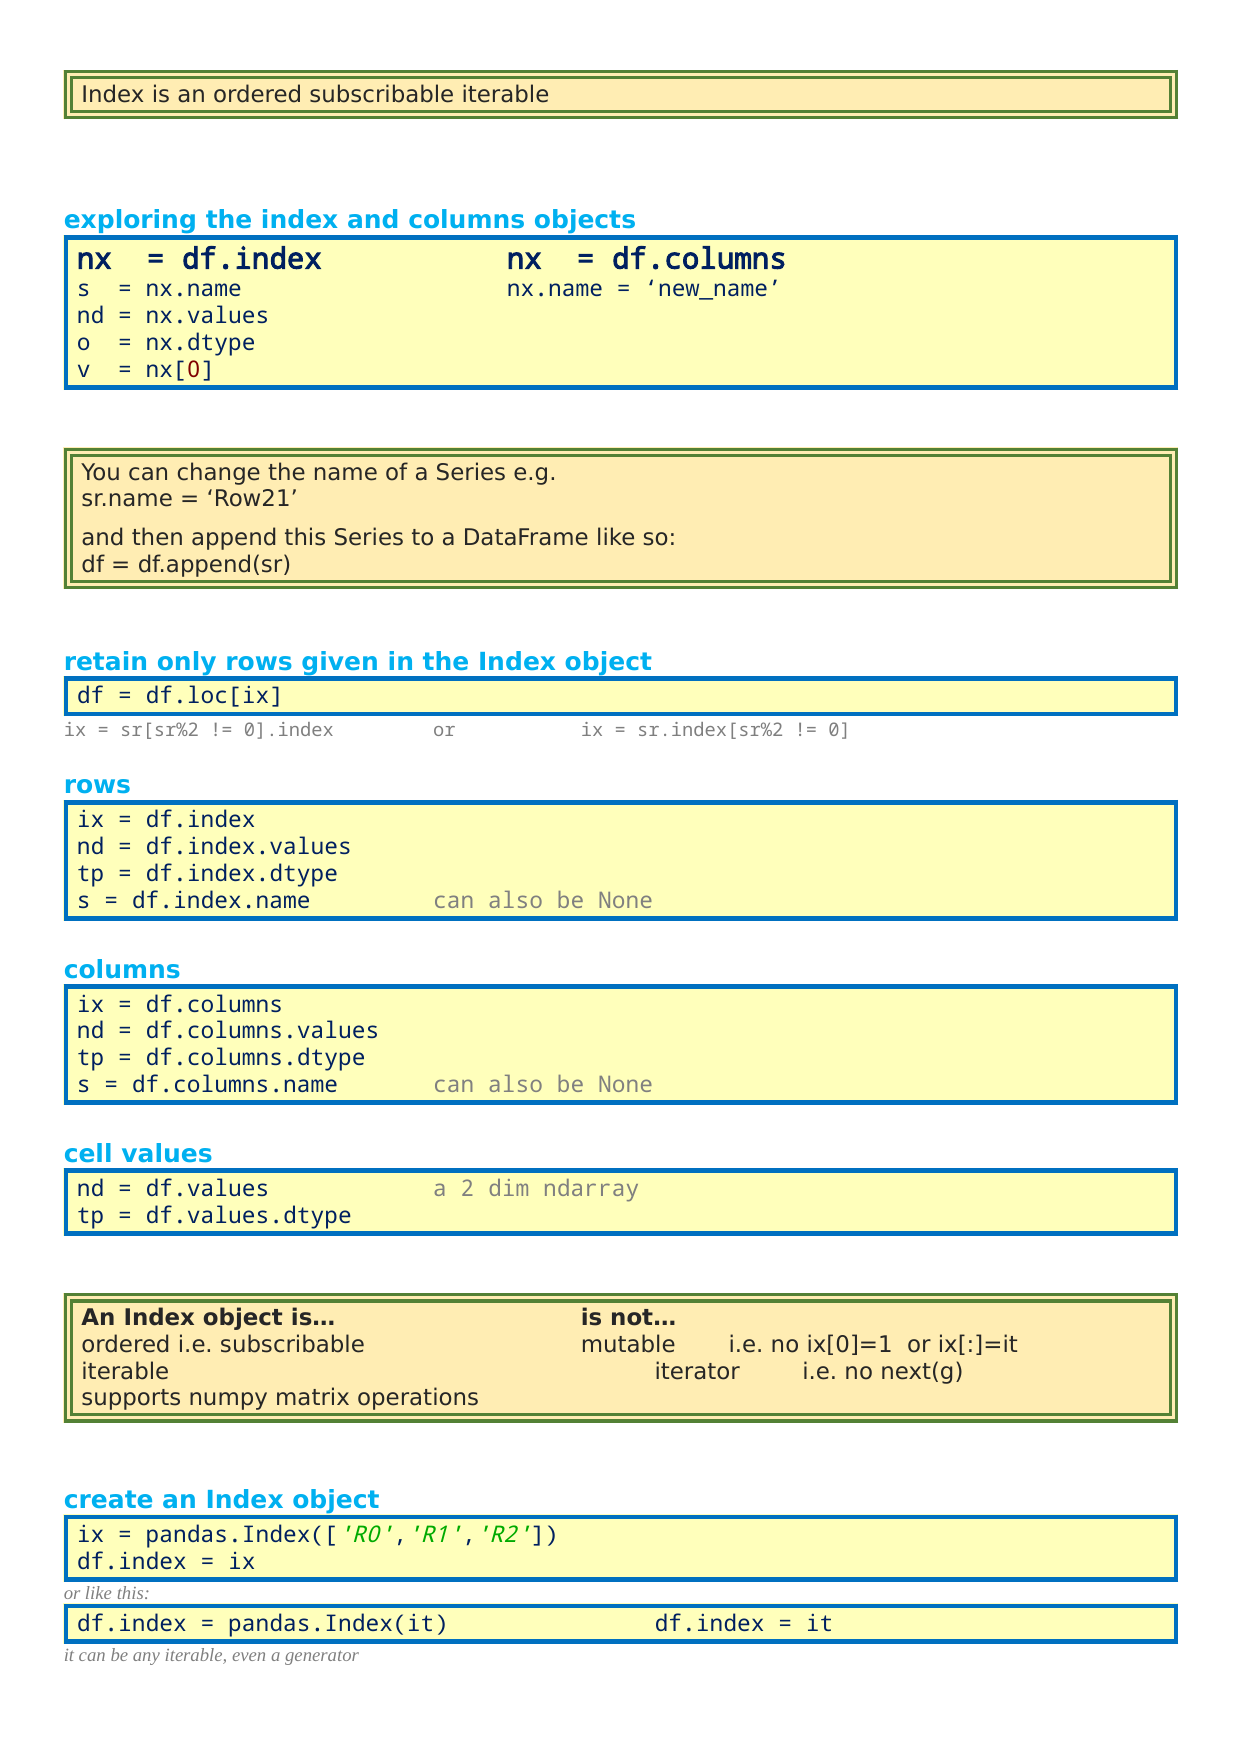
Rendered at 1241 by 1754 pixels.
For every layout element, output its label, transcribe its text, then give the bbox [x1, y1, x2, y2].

text s = df.columns.name can also be None [68, 1064, 1174, 1100]
text df.index = pandas.Index(it) df.index = it [68, 1608, 1174, 1639]
text nd = nx.values [68, 296, 1174, 323]
title retain only rows given in the Index object [63, 647, 1178, 676]
text df = df.loc[ix] [68, 681, 1174, 712]
text nd = df.values a 2 dim ndarray [68, 1173, 1174, 1195]
text Index is an ordered subscribable iterable [67, 73, 1175, 116]
text tp = df.columns.dtype [68, 1038, 1174, 1064]
text tp = df.index.dtype [68, 853, 1174, 880]
text nd = df.index.values [68, 827, 1174, 853]
text You can change the name of a Series e.g. [67, 451, 1175, 474]
text iterable iterator i.e. no next(g) [73, 1346, 1169, 1373]
text nx = df.index nx = df.columns [68, 240, 1174, 269]
title rows [63, 771, 1178, 800]
text ix = df.index [68, 805, 1174, 827]
text An Index object is… is not… [67, 1296, 1175, 1320]
text sr.name = ‘Row21’ [73, 474, 1169, 501]
text nd = df.columns.values [68, 1011, 1174, 1038]
title cell values [63, 1139, 1178, 1168]
text v = nx[0] [68, 349, 1174, 385]
text o = nx.dtype [68, 323, 1174, 349]
title create an Index object [63, 1485, 1178, 1514]
text ix = pandas.Index(['R0','R1','R2']) [68, 1519, 1174, 1541]
text it can be any iterable, even a generator [63, 1644, 1178, 1665]
text s = nx.name nx.name = ‘new_name’ [68, 269, 1174, 296]
text s = df.index.name can also be None [68, 880, 1174, 916]
text df = df.append(sr) [67, 539, 1175, 586]
text df.index = ix [68, 1541, 1174, 1577]
title exploring the index and columns objects [63, 206, 1178, 235]
text ix = df.columns [68, 989, 1174, 1011]
text supports numpy matrix operations [67, 1373, 1175, 1419]
text ordered i.e. subscribable mutable i.e. no ix[0]=1 or ix[:]=it [73, 1320, 1169, 1346]
title columns [63, 955, 1178, 984]
text and then append this Series to a DataFrame like so: [73, 513, 1169, 539]
text or like this: [63, 1582, 1178, 1603]
text ix = sr[sr%2 != 0].index or ix = sr.index[sr%2 != 0] [63, 716, 1178, 742]
text tp = df.values.dtype [68, 1195, 1174, 1231]
